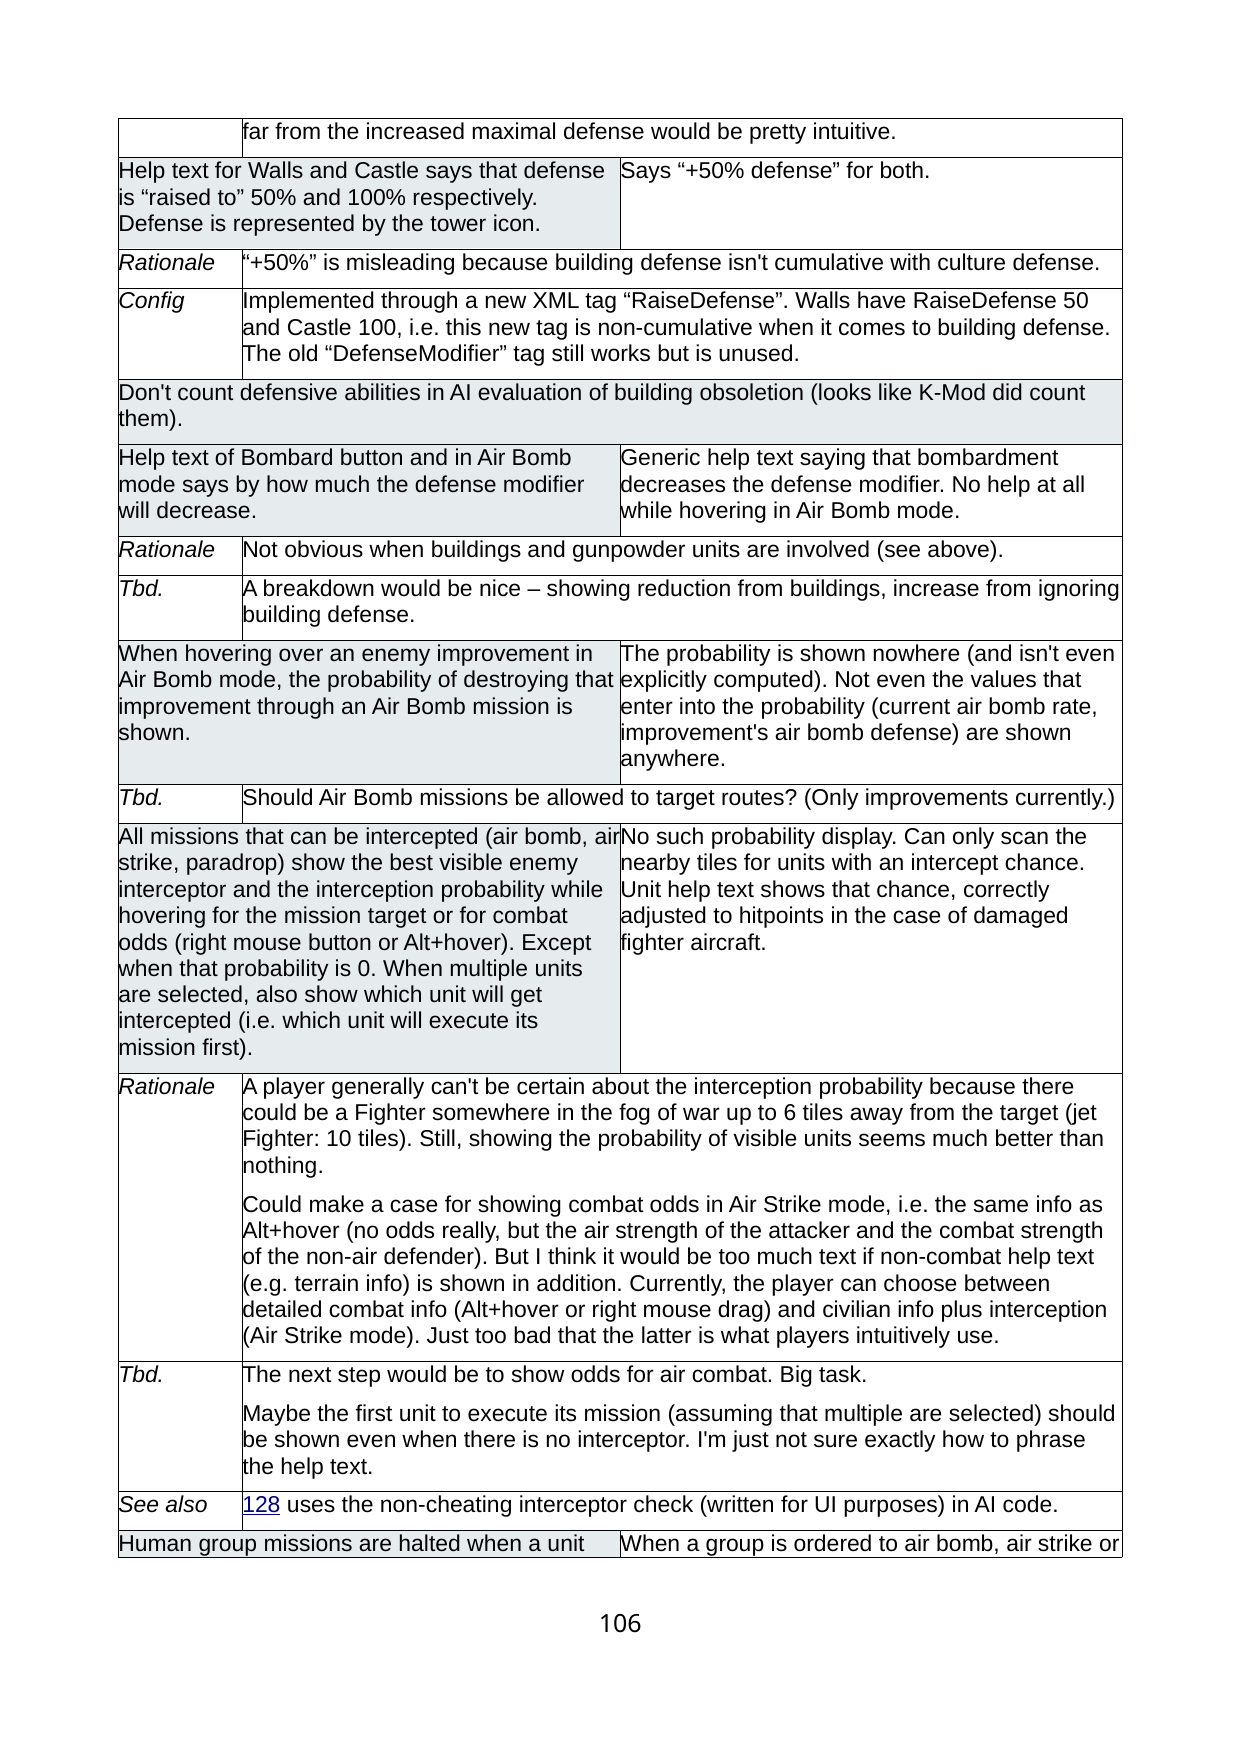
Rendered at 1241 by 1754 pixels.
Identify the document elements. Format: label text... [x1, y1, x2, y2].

table_cell No such probability display. Can only scan the nearby tiles for units with an intercept chance. Unit help text shows that chance, correctly adjusted to hitpoints in the case of damaged fighter aircraft. [621, 824, 1122, 1073]
table_cell Rationale [119, 1074, 242, 1361]
table_cell Help text for Walls and Castle says that defense is “raised to” 50% and 100% respectively. Defense is represented by the tower icon. [119, 158, 620, 248]
table_cell 128 uses the non-cheating interceptor check (written for UI purposes) in AI code. [243, 1492, 1122, 1530]
table_cell Tbd. [119, 576, 242, 640]
table_cell Config [119, 289, 242, 379]
table_cell Tbd. [119, 1362, 242, 1491]
table_cell Rationale [119, 250, 242, 287]
table_cell The probability is shown nowhere (and isn't even explicitly computed). Not even the values that enter into the probability (current air bomb rate, improvement's air bomb defense) are shown anywhere. [621, 641, 1122, 784]
table_cell See also [119, 1492, 242, 1530]
table_cell A player generally can't be certain about the interception probability because there could be a Fighter somewhere in the fog of war up to 6 tiles away from the target (jet Fighter: 10 tiles). Still, showing the probability of visible units seems much better than nothing. Could make a case for showing combat odds in Air Strike mode, i.e. the same info as Alt+hover (no odds really, but the air strength of the attacker and the combat strength of the non-air defender). But I think it would be too much text if non-combat help text (e.g. terrain info) is shown in addition. Currently, the player can choose between detailed combat info (Alt+hover or right mouse drag) and civilian info plus interception (Air Strike mode). Just too bad that the latter is what players intuitively use. [243, 1074, 1122, 1361]
table_cell A breakdown would be nice – showing reduction from buildings, increase from ignoring building defense. [243, 576, 1122, 640]
table_cell Implemented through a new XML tag “RaiseDefense”. Walls have RaiseDefense 50 and Castle 100, i.e. this new tag is non-cumulative when it comes to building defense. The old “DefenseModifier” tag still works but is unused. [243, 289, 1122, 379]
table_cell Help text of Bombard button and in Air Bomb mode says by how much the defense modifier will decrease. [119, 445, 620, 536]
table_cell The next step would be to show odds for air combat. Big task. Maybe the first unit to execute its mission (assuming that multiple are selected) should be shown even when there is no interceptor. I'm just not sure exactly how to phrase the help text. [243, 1362, 1122, 1491]
table_cell Rationale [119, 537, 242, 574]
table_cell “+50%” is misleading because building defense isn't cumulative with culture defense. [243, 250, 1122, 287]
table_cell When hovering over an enemy improvement in Air Bomb mode, the probability of destroying that improvement through an Air Bomb mission is shown. [119, 641, 620, 784]
table_cell Don't count defensive abilities in AI evaluation of building obsoletion (looks like K-Mod did count them). [119, 380, 1122, 444]
table_cell Tbd. [119, 785, 242, 823]
table_cell Should Air Bomb missions be allowed to target routes? (Only improvements currently.) [243, 785, 1122, 823]
table_cell Human group missions are halted when a unit [119, 1531, 620, 1557]
table_cell Generic help text saying that bombardment decreases the defense modifier. No help at all while hovering in Air Bomb mode. [621, 445, 1122, 536]
table_cell Says “+50% defense” for both. [621, 158, 1122, 248]
table_cell [119, 119, 242, 157]
table_cell All missions that can be intercepted (air bomb, air strike, paradrop) show the best visible enemy interceptor and the interception probability while hovering for the mission target or for combat odds (right mouse button or Alt+hover). Except when that probability is 0. When multiple units are selected, also show which unit will get intercepted (i.e. which unit will execute its mission first). [119, 824, 620, 1073]
table_cell far from the increased maximal defense would be pretty intuitive. [243, 119, 1122, 157]
table_cell When a group is ordered to air bomb, air strike or [621, 1531, 1122, 1557]
table_cell Not obvious when buildings and gunpowder units are involved (see above). [243, 537, 1122, 574]
